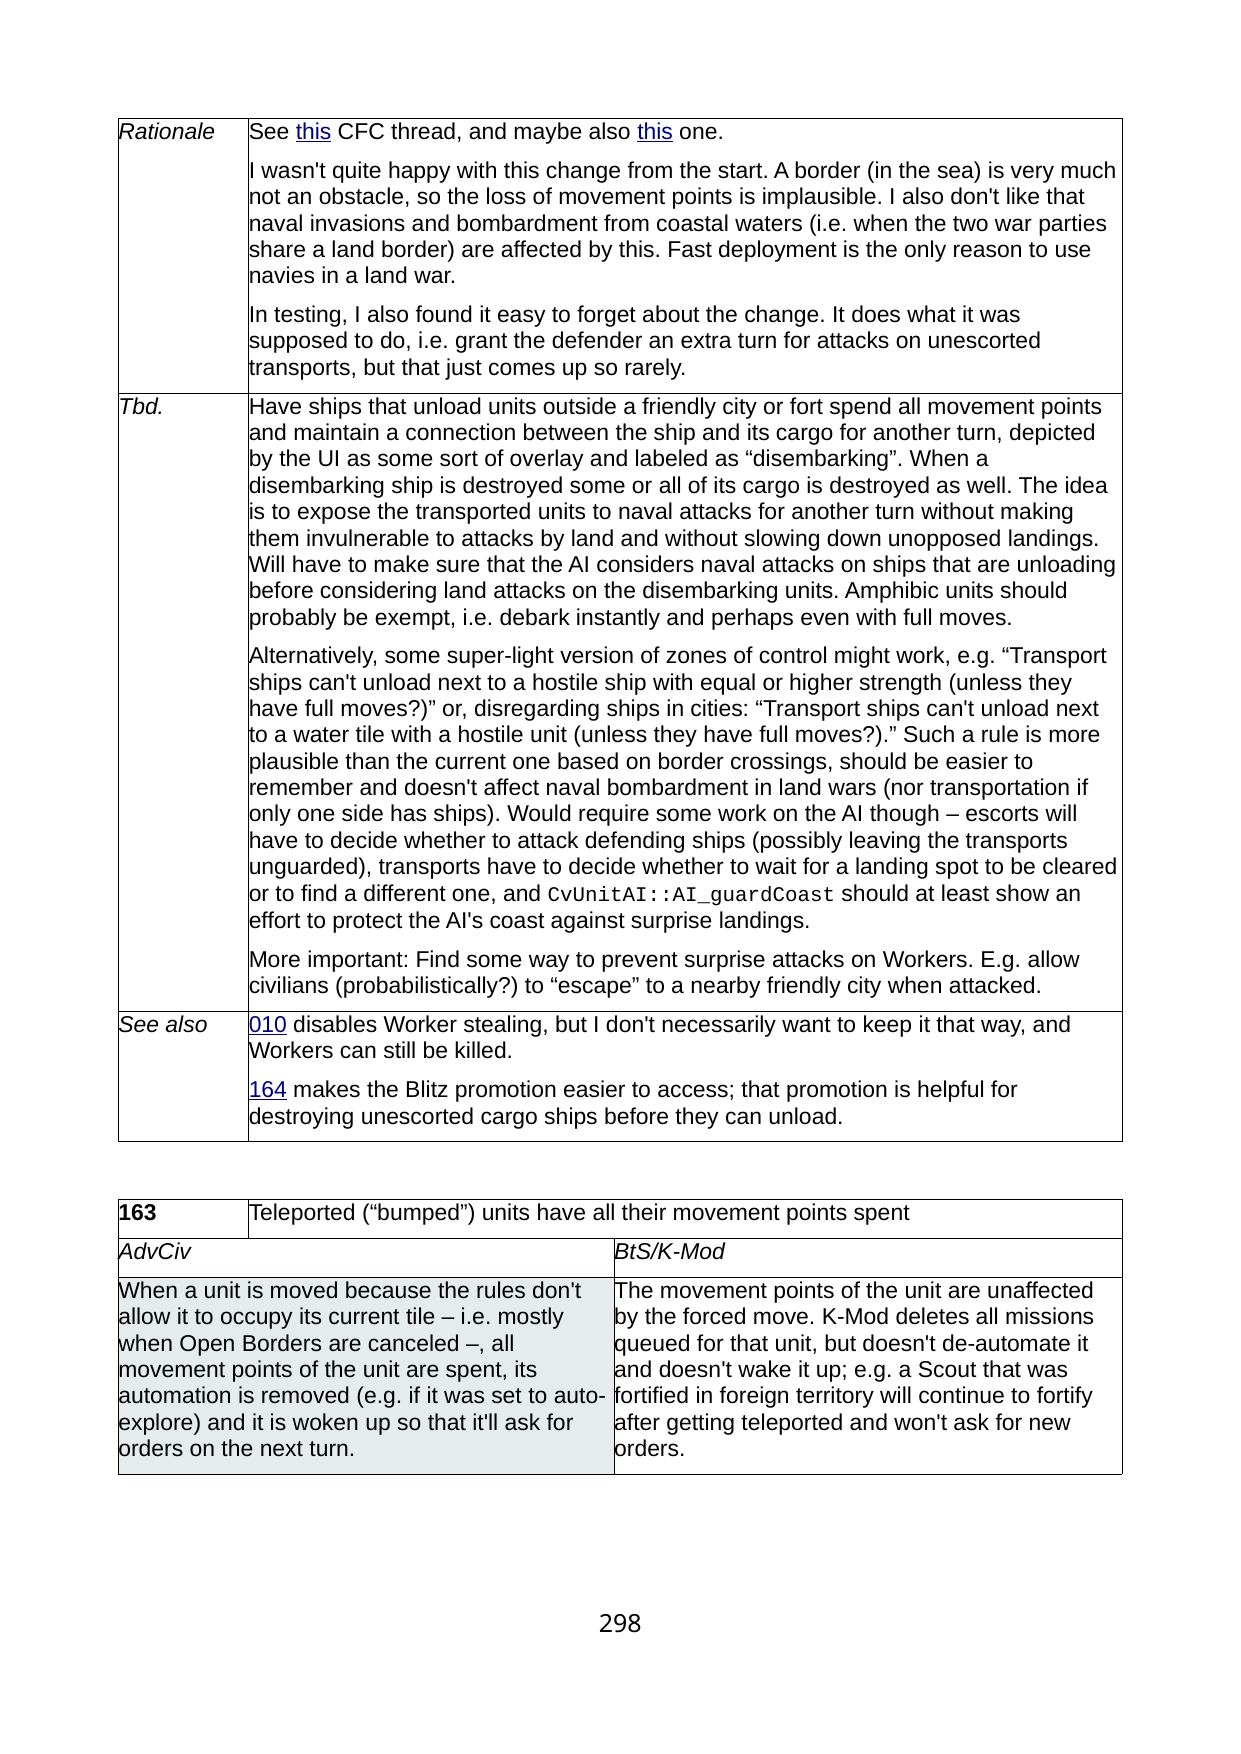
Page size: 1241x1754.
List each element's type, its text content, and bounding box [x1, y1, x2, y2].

table_cell See this CFC thread, and maybe also this one. I wasn't quite happy with this change from the start. A border (in the sea) is very much not an obstacle, so the loss of movement points is implausible. I also don't like that naval invasions and bombardment from coastal waters (i.e. when the two war parties share a land border) are affected by this. Fast deployment is the only reason to use navies in a land war. In testing, I also found it easy to forget about the change. It does what it was supposed to do, i.e. grant the defender an extra turn for attacks on unescorted transports, but that just comes up so rarely. [249, 119, 1122, 393]
table_header Teleported (“bumped”) units have all their movement points spent [249, 1200, 1122, 1238]
table_cell BtS/K-Mod [615, 1239, 1122, 1277]
table_cell Tbd. [119, 394, 248, 1011]
table_cell 010 disables Worker stealing, but I don't necessarily want to keep it that way, and Workers can still be killed. 164 makes the Blitz promotion easier to access; that promotion is helpful for destroying unescorted cargo ships before they can unload. [249, 1012, 1122, 1141]
table_header 163 [119, 1200, 248, 1238]
table_cell AdvCiv [119, 1239, 614, 1277]
table_cell The movement points of the unit are unaffected by the forced move. K-Mod deletes all missions queued for that unit, but doesn't de-automate it and doesn't wake it up; e.g. a Scout that was fortified in foreign territory will continue to fortify after getting teleported and won't ask for new orders. [615, 1278, 1122, 1474]
table_cell See also [119, 1012, 248, 1141]
table_cell Rationale [119, 119, 248, 393]
table_cell Have ships that unload units outside a friendly city or fort spend all movement points and maintain a connection between the ship and its cargo for another turn, depicted by the UI as some sort of overlay and labeled as “disembarking”. When a disembarking ship is destroyed some or all of its cargo is destroyed as well. The idea is to expose the transported units to naval attacks for another turn without making them invulnerable to attacks by land and without slowing down unopposed landings. Will have to make sure that the AI considers naval attacks on ships that are unloading before considering land attacks on the disembarking units. Amphibic units should probably be exempt, i.e. debark instantly and perhaps even with full moves. Alternatively, some super-light version of zones of control might work, e.g. “Transport ships can't unload next to a hostile ship with equal or higher strength (unless they have full moves?)” or, disregarding ships in cities: “Transport ships can't unload next to a water tile with a hostile unit (unless they have full moves?).” Such a rule is more plausible than the current one based on border crossings, should be easier to remember and doesn't affect naval bombardment in land wars (nor transportation if only one side has ships). Would require some work on the AI though – escorts will have to decide whether to attack defending ships (possibly leaving the transports unguarded), transports have to decide whether to wait for a landing spot to be cleared or to find a different one, and CvUnitAI::AI_guardCoast should at least show an effort to protect the AI's coast against surprise landings. More important: Find some way to prevent surprise attacks on Workers. E.g. allow civilians (probabilistically?) to “escape” to a nearby friendly city when attacked. [249, 394, 1122, 1011]
table_cell When a unit is moved because the rules don't allow it to occupy its current tile – i.e. mostly when Open Borders are canceled –, all movement points of the unit are spent, its automation is removed (e.g. if it was set to auto-explore) and it is woken up so that it'll ask for orders on the next turn. [119, 1278, 614, 1474]
